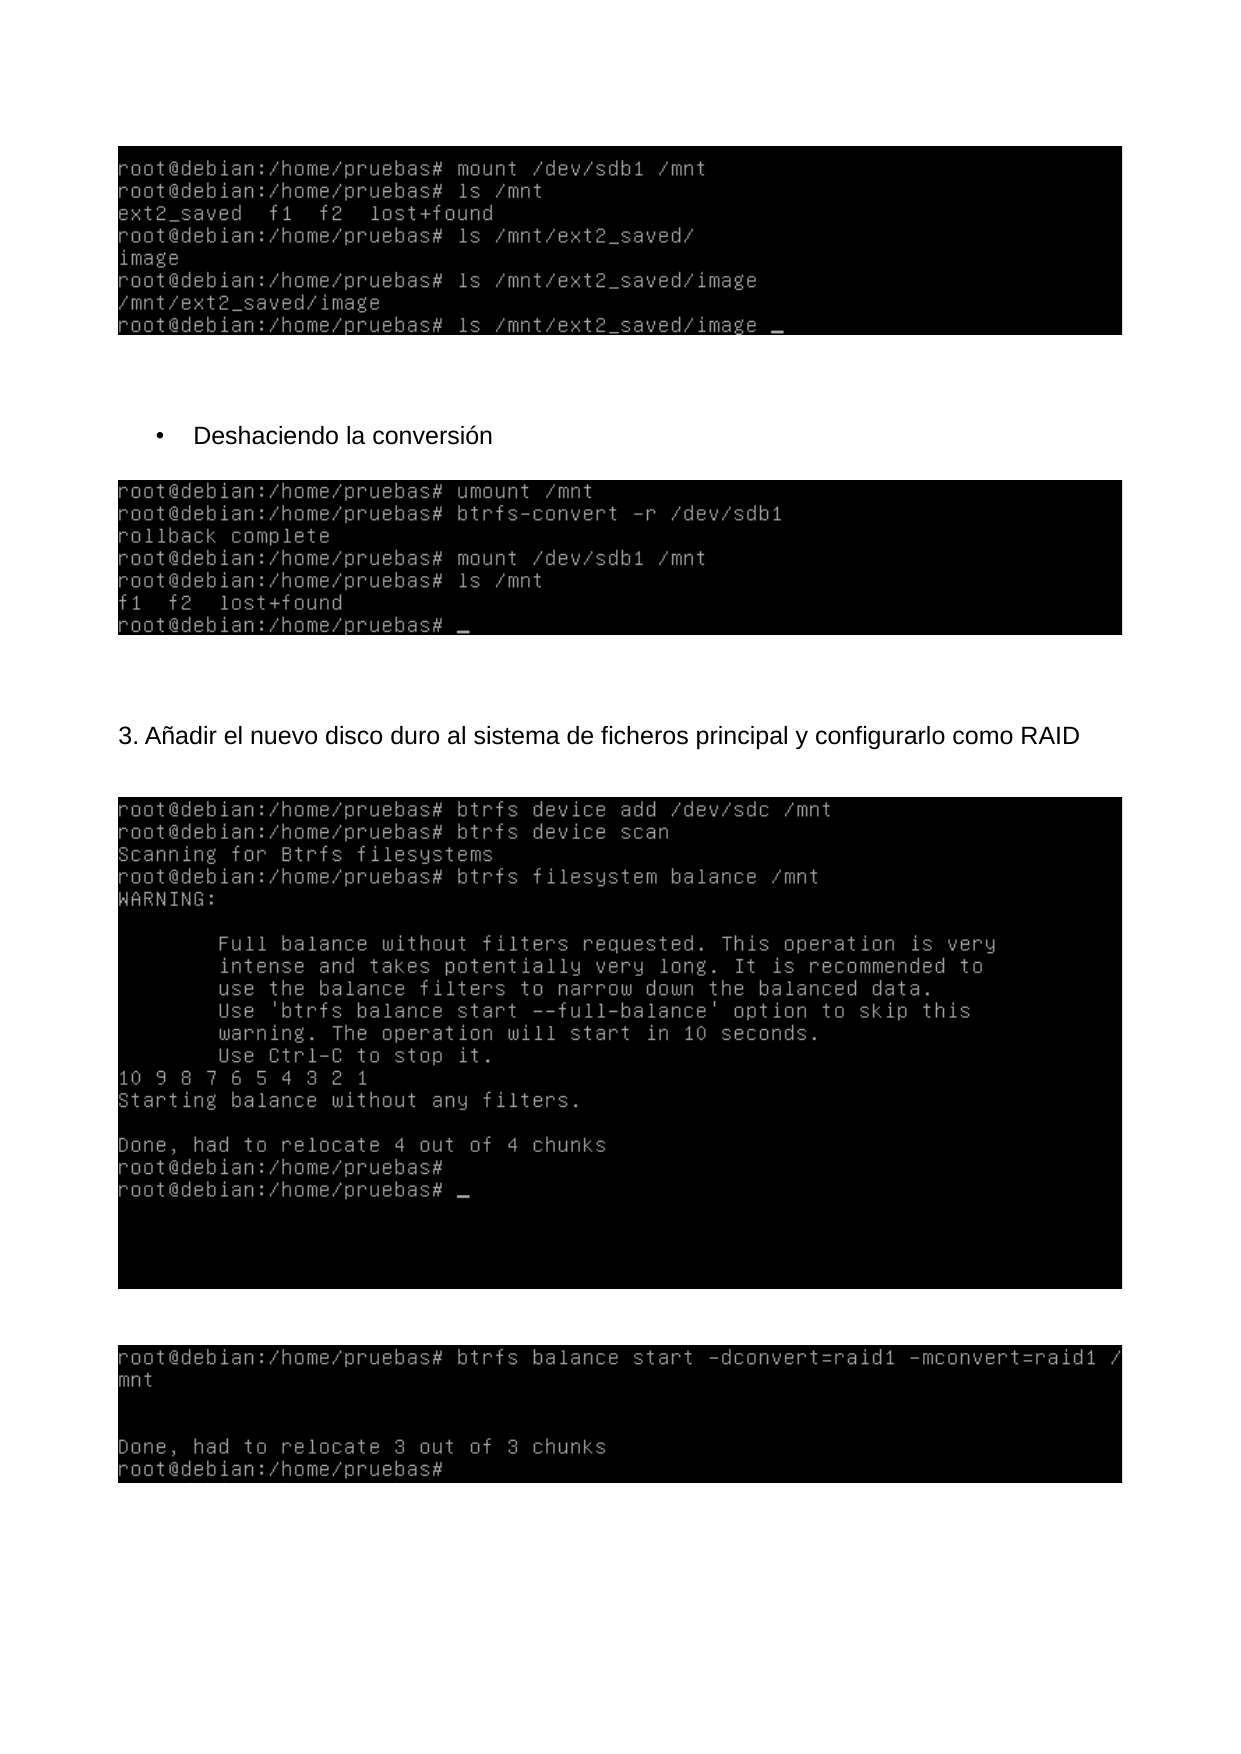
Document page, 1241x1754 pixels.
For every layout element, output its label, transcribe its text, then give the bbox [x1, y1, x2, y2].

list Deshaciendo la conversión [156, 421, 1122, 449]
text 3. Añadir el nuevo disco duro al sistema de ficheros principal y configurarlo como RAID [118, 721, 1122, 750]
picture [118, 146, 1123, 335]
picture [118, 1345, 1123, 1483]
picture [118, 797, 1123, 1289]
picture [118, 480, 1123, 635]
